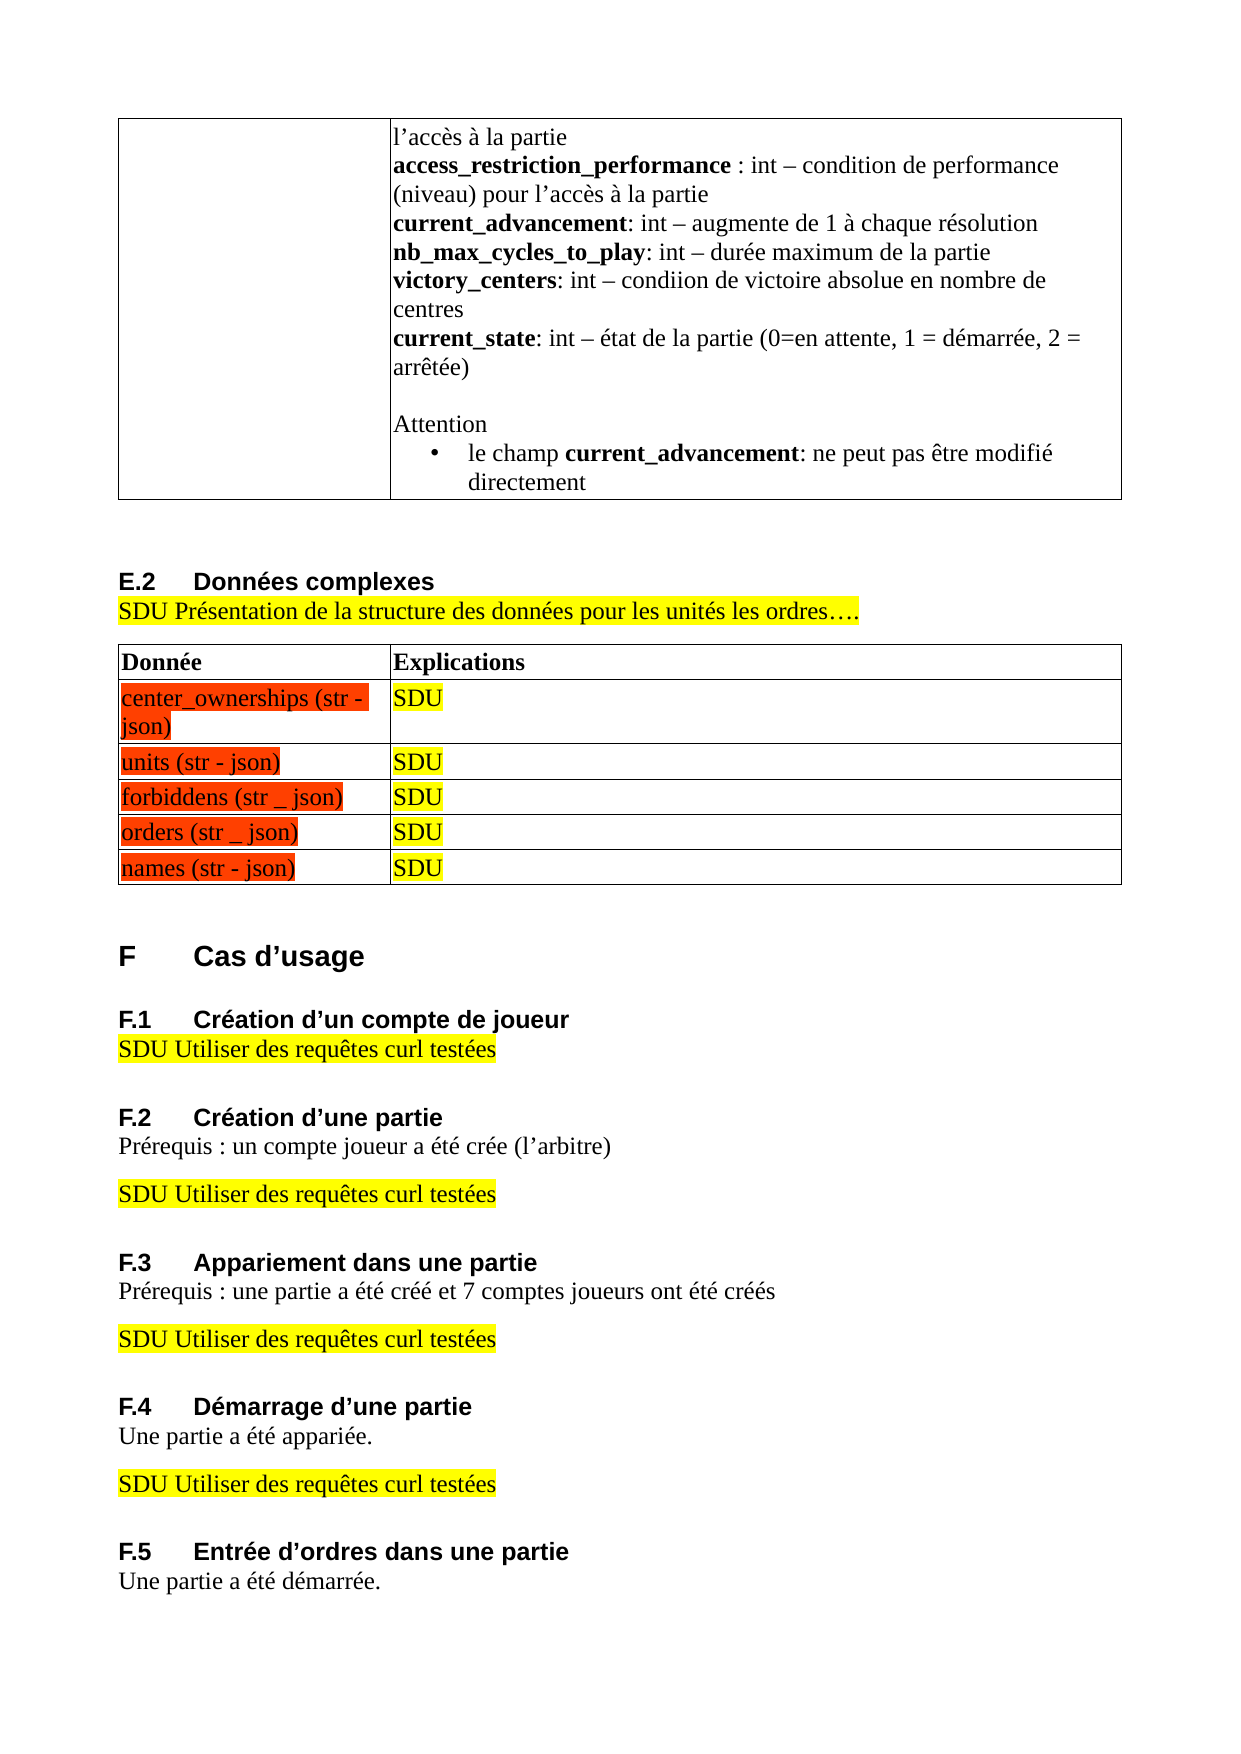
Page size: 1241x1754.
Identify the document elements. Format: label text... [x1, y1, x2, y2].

text Une partie a été appariée. [118, 1421, 1122, 1450]
subtitle Création d’une partie [118, 1103, 1122, 1131]
subtitle Appariement dans une partie [118, 1247, 1122, 1276]
text SDU Utiliser des requêtes curl testées [118, 1179, 1122, 1208]
subtitle Entrée d’ordres dans une partie [118, 1537, 1122, 1566]
table_cell SDU [391, 815, 1121, 849]
text Prérequis : une partie a été créé et 7 comptes joueurs ont été créés [118, 1276, 1122, 1305]
table_cell forbiddens (str _ json) [119, 780, 390, 814]
table_cell l’accès à la partie access_restriction_performance : int – condition de performance (niveau) pour l’accès à la partie current_advancement: int – augmente de 1 à chaque résolution nb_max_cycles_to_play: int – durée maximum de la partie victory_centers: int – condiion de victoire absolue en nombre de centres current_state: int – état de la partie (0=en attente, 1 = démarrée, 2 = arrêtée) Attention le champ current_advancement: ne peut pas être modifié directement [391, 119, 1121, 498]
subtitle Démarrage d’une partie [118, 1392, 1122, 1421]
table_cell SDU [391, 850, 1121, 884]
subtitle Création d’un compte de joueur [118, 1006, 1122, 1034]
table_cell SDU [391, 780, 1121, 814]
table_header Explications [391, 645, 1121, 679]
table_header Donnée [119, 645, 390, 679]
text Prérequis : un compte joueur a été crée (l’arbitre) [118, 1131, 1122, 1160]
text Une partie a été démarrée. [118, 1566, 1122, 1594]
subtitle Cas d’usage [118, 939, 1122, 972]
table_cell orders (str _ json) [119, 815, 390, 849]
table_cell units (str - json) [119, 744, 390, 778]
subtitle Données complexes [118, 567, 1122, 596]
table_cell SDU [391, 680, 1121, 743]
table_cell center_ownerships (str - json) [119, 680, 390, 743]
table_cell [119, 119, 390, 498]
text SDU Utiliser des requêtes curl testées [118, 1324, 1122, 1353]
text SDU Utiliser des requêtes curl testées [118, 1034, 1122, 1063]
table_cell SDU [391, 744, 1121, 778]
text SDU Présentation de la structure des données pour les unités les ordres…. [118, 596, 1122, 625]
table_cell names (str - json) [119, 850, 390, 884]
text SDU Utiliser des requêtes curl testées [118, 1469, 1122, 1497]
